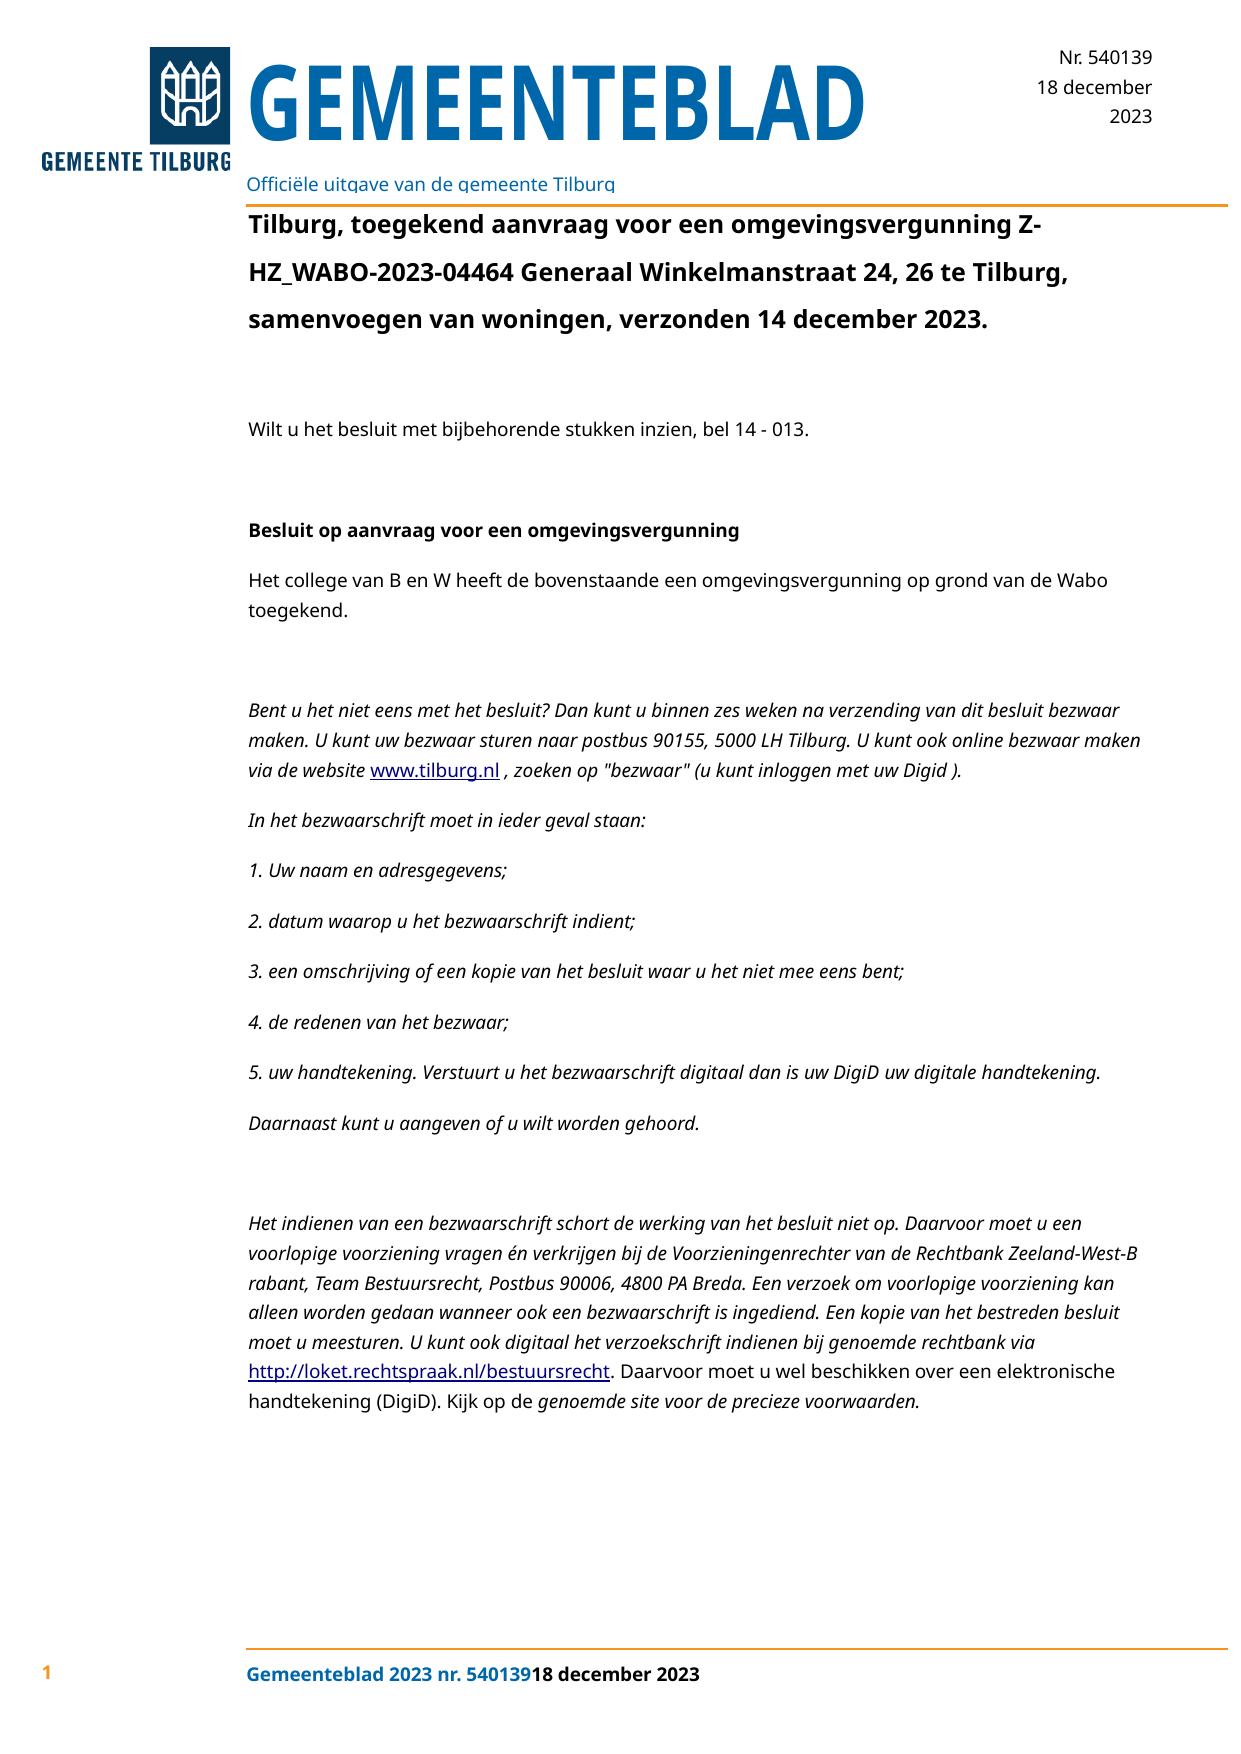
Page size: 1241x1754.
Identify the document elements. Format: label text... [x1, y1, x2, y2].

text Bent u het niet eens met het besluit? Dan kunt u binnen zes weken na verzending van dit besluit bezwaar maken. U kunt uw bezwaar sturen naar postbus 90155, 5000 LH Tilburg. U kunt ook online bezwaar maken via de website www.tilburg.nl , zoeken op "bezwaar" (u kunt inloggen met uw Digid ). [248, 698, 1152, 782]
text 4. de redenen van het bezwaar; [248, 1009, 1152, 1034]
text 2. datum waarop u het bezwaarschrift indient; [248, 908, 1152, 934]
text Het indienen van een bezwaarschrift schort de werking van het besluit niet op. Daarvoor moet u een voorlopige voorziening vragen én verkrijgen bij de Voorzieningenrechter van de Rechtbank Zeeland-West-B rabant, Team Bestuursrecht, Postbus 90006, 4800 PA Breda. Een verzoek om voorlopige voorziening kan alleen worden gedaan wanneer ook een bezwaarschrift is ingediend. Een kopie van het bestreden besluit moet u meesturen. U kunt ook digitaal het verzoekschrift indienen bij genoemde rechtbank via http://loket.rechtspraak.nl/bestuursrecht. Daarvoor moet u wel beschikken over een elektronische handtekening (DigiD). Kijk op de genoemde site voor de precieze voorwaarden. [248, 1211, 1152, 1414]
picture [41, 47, 231, 172]
text Tilburg, toegekend aanvraag voor een omgevingsvergunning Z-HZ_WABO-2023-04464 Generaal Winkelmanstraat 24, 26 te Tilburg, samenvoegen van woningen, verzonden 14 december 2023. [248, 207, 1152, 336]
text 1. Uw naam en adresgegevens; [248, 858, 1152, 883]
text 3. een omschrijving of een kopie van het besluit waar u het niet mee eens bent; [248, 958, 1152, 984]
text Wilt u het besluit met bijbehorende stukken inzien, bel 14 - 013. [248, 416, 1152, 442]
text Besluit op aanvraag voor een omgevingsvergunning [248, 517, 1152, 542]
text Daarnaast kunt u aangeven of u wilt worden gehoord. [248, 1110, 1152, 1135]
text Het college van B en W heeft de bovenstaande een omgevingsvergunning op grond van de Wabo toegekend. [248, 567, 1152, 622]
text In het bezwaarschrift moet in ieder geval staan: [248, 807, 1152, 833]
text 5. uw handtekening. Verstuurt u het bezwaarschrift digitaal dan is uw DigiD uw digitale handtekening. [248, 1059, 1152, 1085]
